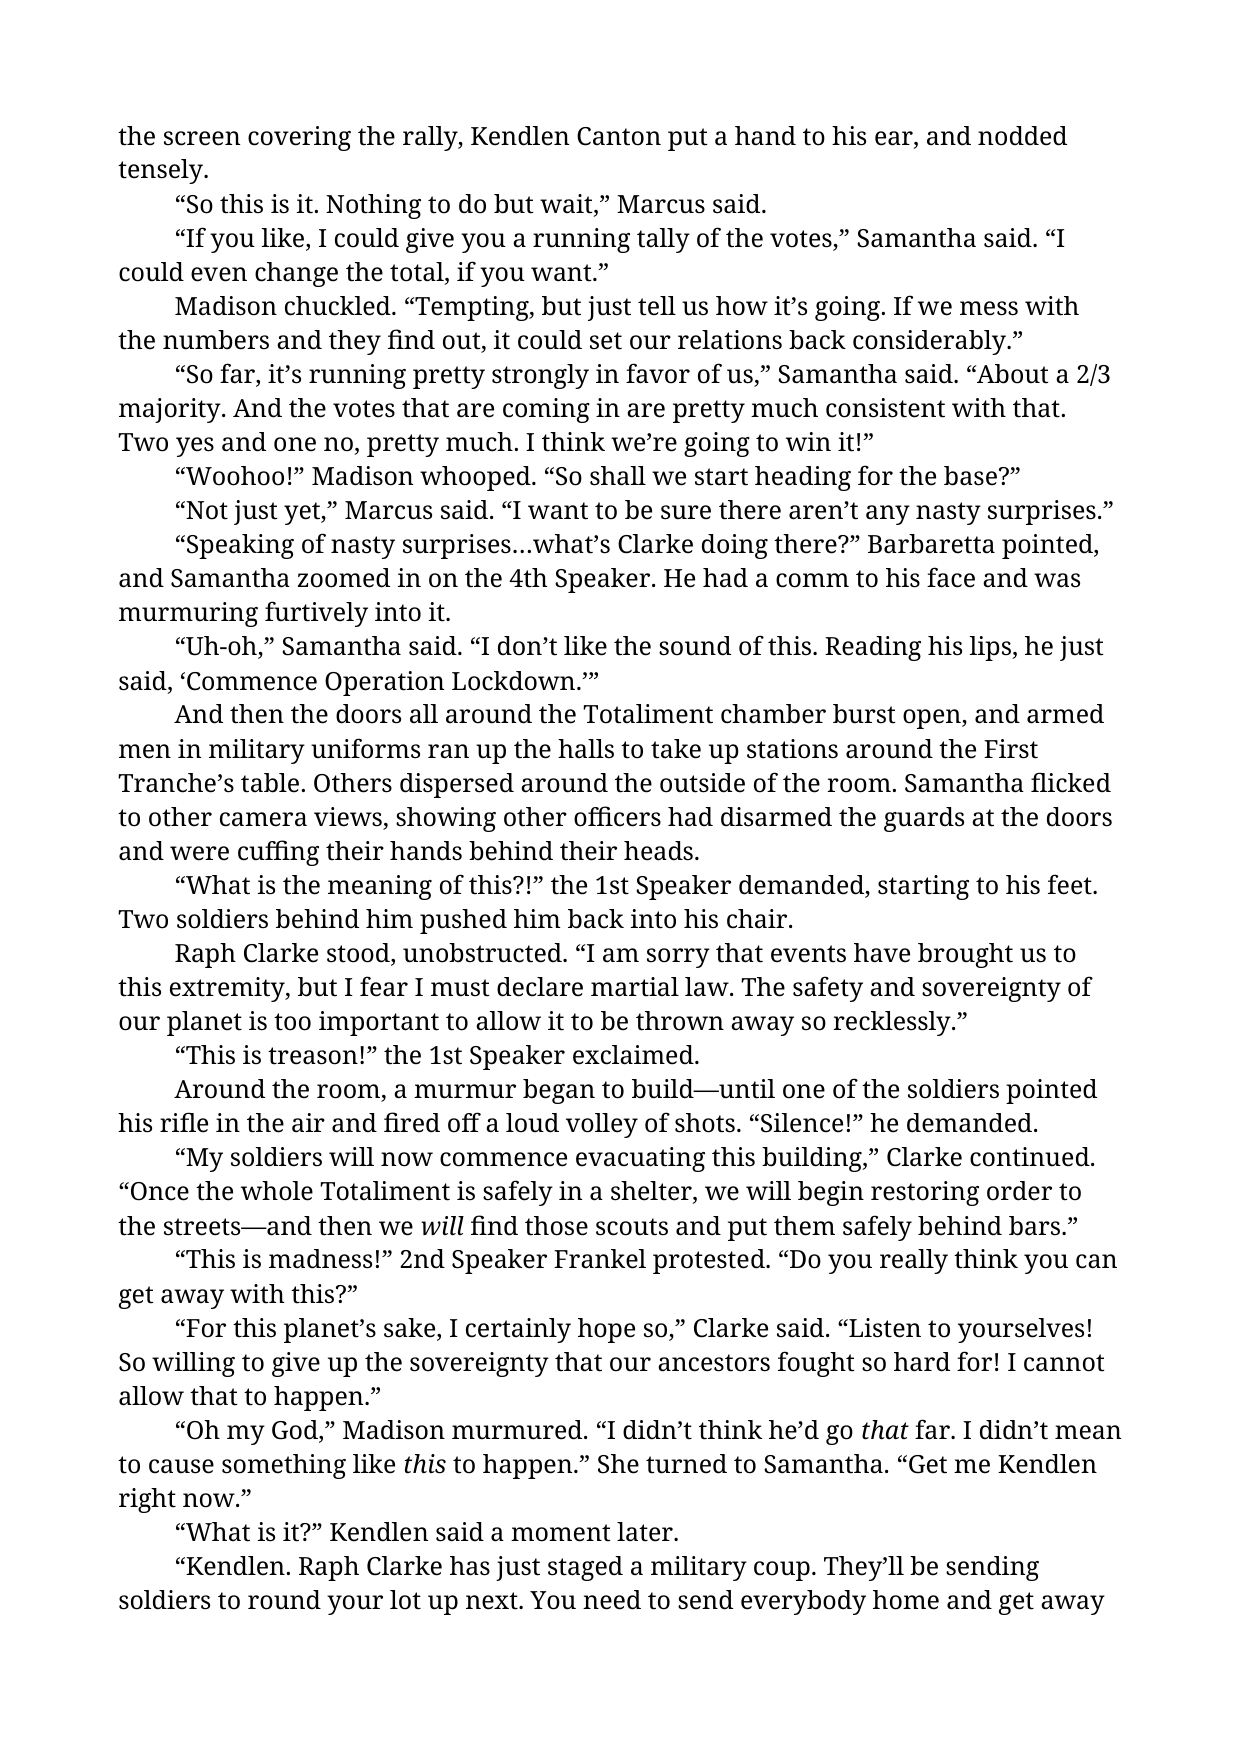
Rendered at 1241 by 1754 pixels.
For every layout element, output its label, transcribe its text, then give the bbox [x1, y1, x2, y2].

text “For this planet’s sake, I certainly hope so,” Clarke said. “Listen to yourselves! So willing to give up the sovereignty that our ancestors fought so hard for! I cannot allow that to happen.” [118, 1310, 1122, 1412]
text “What is it?” Kendlen said a moment later. [118, 1515, 1122, 1549]
text “Speaking of nasty surprises…what’s Clarke doing there?” Barbaretta pointed, and Samantha zoomed in on the 4th Speaker. He had a comm to his face and was murmuring furtively into it. [118, 527, 1122, 629]
text “Uh-oh,” Samantha said. “I don’t like the sound of this. Reading his lips, he just said, ‘Commence Operation Lockdown.’” [118, 629, 1122, 697]
text “Oh my God,” Madison murmured. “I didn’t think he’d go that far. I didn’t mean to cause something like this to happen.” She turned to Samantha. “Get me Kendlen right now.” [118, 1412, 1122, 1515]
text “Woohoo!” Madison whooped. “So shall we start heading for the base?” [118, 459, 1122, 493]
text the screen covering the rally, Kendlen Canton put a hand to his ear, and nodded tensely. [118, 118, 1122, 186]
text “So far, it’s running pretty strongly in favor of us,” Samantha said. “About a 2/3 majority. And the votes that are coming in are pretty much consistent with that. Two yes and one no, pretty much. I think we’re going to win it!” [118, 357, 1122, 459]
text “Not just yet,” Marcus said. “I want to be sure there aren’t any nasty surprises.” [118, 493, 1122, 527]
text “This is madness!” 2nd Speaker Frankel protested. “Do you really think you can get away with this?” [118, 1242, 1122, 1310]
text “What is the meaning of this?!” the 1st Speaker demanded, starting to his feet. Two soldiers behind him pushed him back into his chair. [118, 867, 1122, 936]
text Around the room, a murmur began to build—until one of the soldiers pointed his rifle in the air and fired off a loud volley of shots. “Silence!” he demanded. [118, 1072, 1122, 1140]
text Raph Clarke stood, unobstructed. “I am sorry that events have brought us to this extremity, but I fear I must declare martial law. The safety and sovereignty of our planet is too important to allow it to be thrown away so recklessly.” [118, 936, 1122, 1038]
text “My soldiers will now commence evacuating this building,” Clarke continued. “Once the whole Totaliment is safely in a shelter, we will begin restoring order to the streets—and then we will find those scouts and put them safely behind bars.” [118, 1140, 1122, 1242]
text Madison chuckled. “Tempting, but just tell us how it’s going. If we mess with the numbers and they find out, it could set our relations back considerably.” [118, 288, 1122, 357]
text “This is treason!” the 1st Speaker exclaimed. [118, 1038, 1122, 1072]
text “Kendlen. Raph Clarke has just staged a military coup. They’ll be sending soldiers to round your lot up next. You need to send everybody home and get away [118, 1549, 1122, 1617]
text “So this is it. Nothing to do but wait,” Marcus said. [118, 186, 1122, 220]
text And then the doors all around the Totaliment chamber burst open, and armed men in military uniforms ran up the halls to take up stations around the First Tranche’s table. Others dispersed around the outside of the room. Samantha flicked to other camera views, showing other officers had disarmed the guards at the doors and were cuffing their hands behind their heads. [118, 697, 1122, 867]
text “If you like, I could give you a running tally of the votes,” Samantha said. “I could even change the total, if you want.” [118, 220, 1122, 288]
